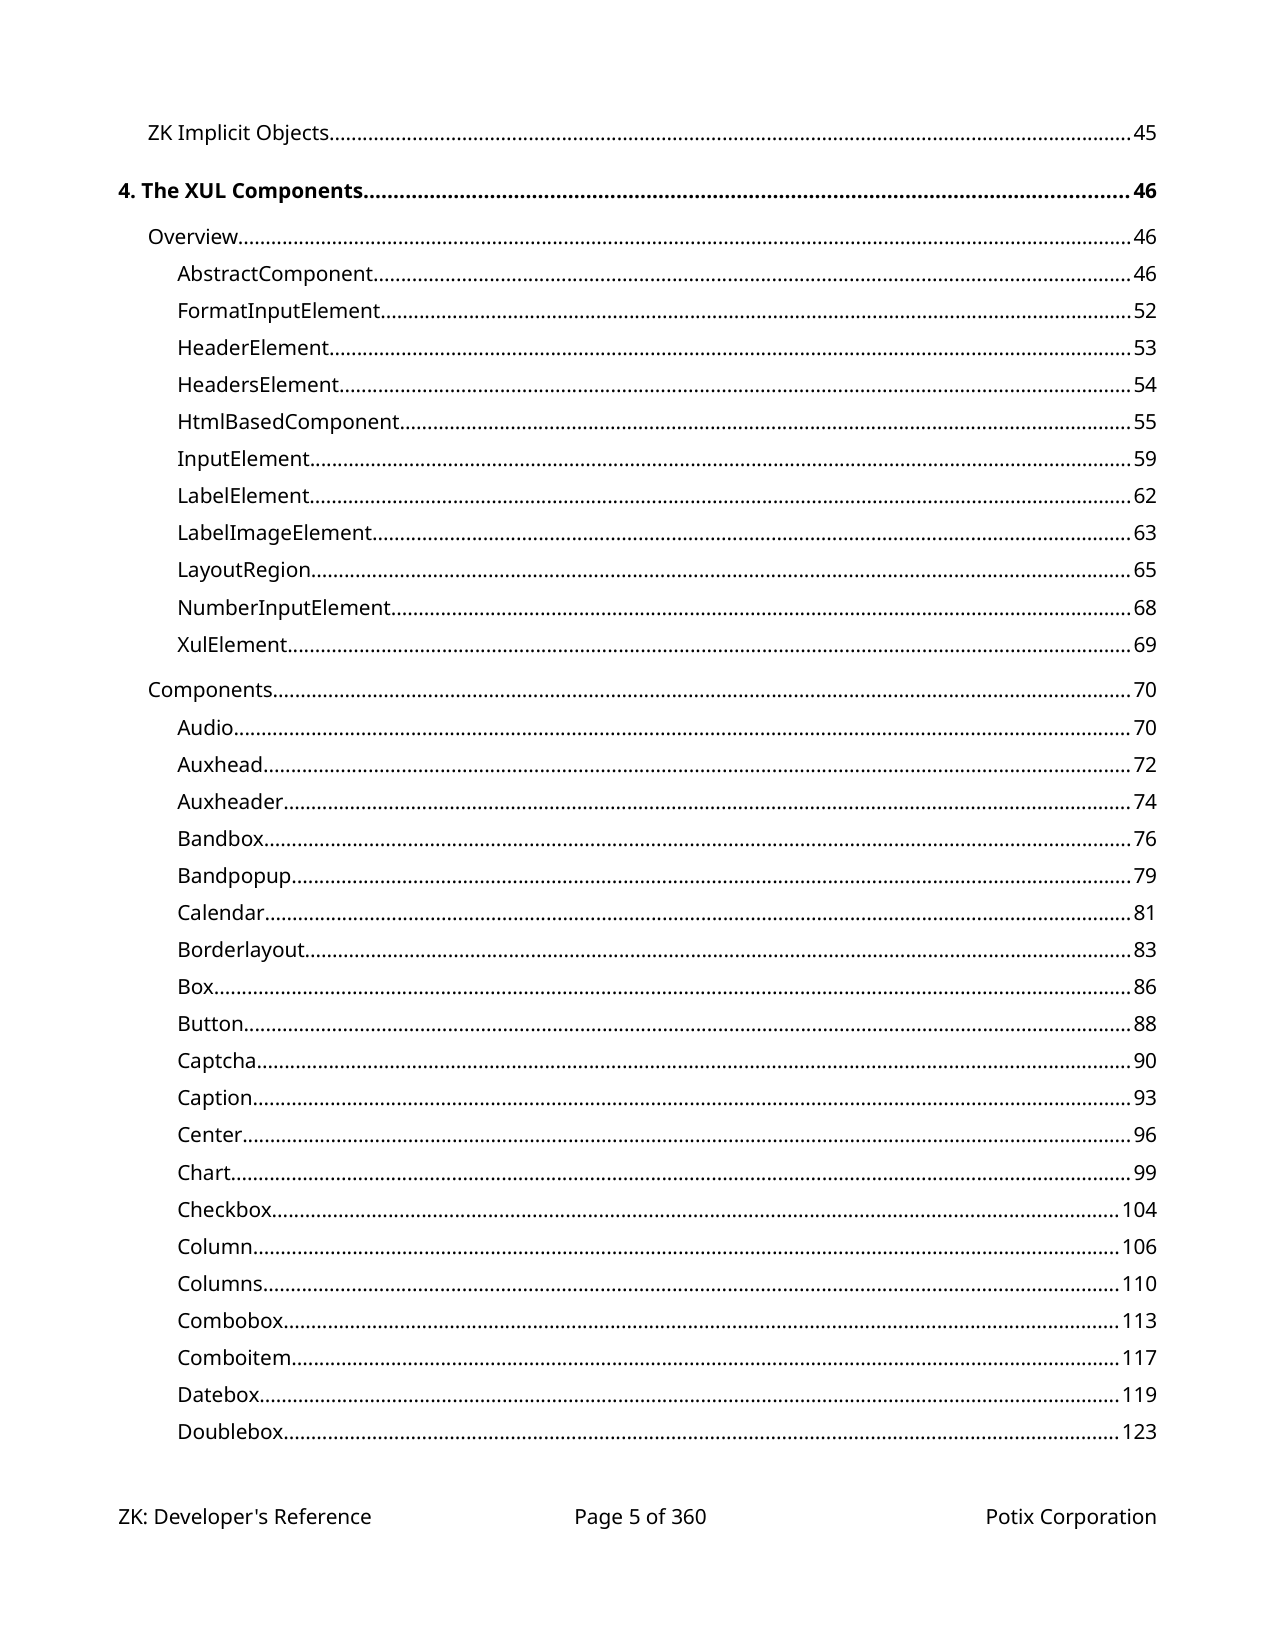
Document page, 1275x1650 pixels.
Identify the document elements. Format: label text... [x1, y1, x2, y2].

text HeadersElement 54 [177, 370, 1157, 398]
text Auxheader 74 [177, 787, 1157, 815]
text LayoutRegion 65 [177, 556, 1157, 584]
text Calendar 81 [177, 898, 1157, 926]
text NumberInputElement 68 [177, 593, 1157, 621]
text 4. The XUL Components 46 [118, 176, 1157, 204]
text Bandpopup 79 [177, 861, 1157, 889]
text Comboitem 117 [177, 1343, 1157, 1371]
text HeaderElement 53 [177, 333, 1157, 361]
text Doublebox 123 [177, 1417, 1157, 1446]
text Borderlayout 83 [177, 935, 1157, 963]
text Columns 110 [177, 1269, 1157, 1297]
text Combobox 113 [177, 1306, 1157, 1334]
text HtmlBasedComponent 55 [177, 407, 1157, 435]
text LabelImageElement 63 [177, 518, 1157, 547]
text XulElement 69 [177, 630, 1157, 658]
text Auxhead 72 [177, 750, 1157, 778]
text LabelElement 62 [177, 481, 1157, 509]
text Components 70 [148, 676, 1157, 704]
text Column 106 [177, 1232, 1157, 1260]
text ZK Implicit Objects 45 [148, 118, 1157, 146]
text Overview 46 [148, 222, 1157, 250]
text Datebox 119 [177, 1380, 1157, 1408]
text Checkbox 104 [177, 1195, 1157, 1223]
text Center 96 [177, 1121, 1157, 1149]
text InputElement 59 [177, 444, 1157, 472]
text Caption 93 [177, 1083, 1157, 1112]
text Bandbox 76 [177, 824, 1157, 852]
text FormatInputElement 52 [177, 296, 1157, 324]
text Box 86 [177, 972, 1157, 1001]
text Button 88 [177, 1009, 1157, 1038]
text Chart 99 [177, 1158, 1157, 1186]
text Captcha 90 [177, 1046, 1157, 1075]
text AbstractComponent 46 [177, 259, 1157, 287]
text Audio 70 [177, 713, 1157, 741]
